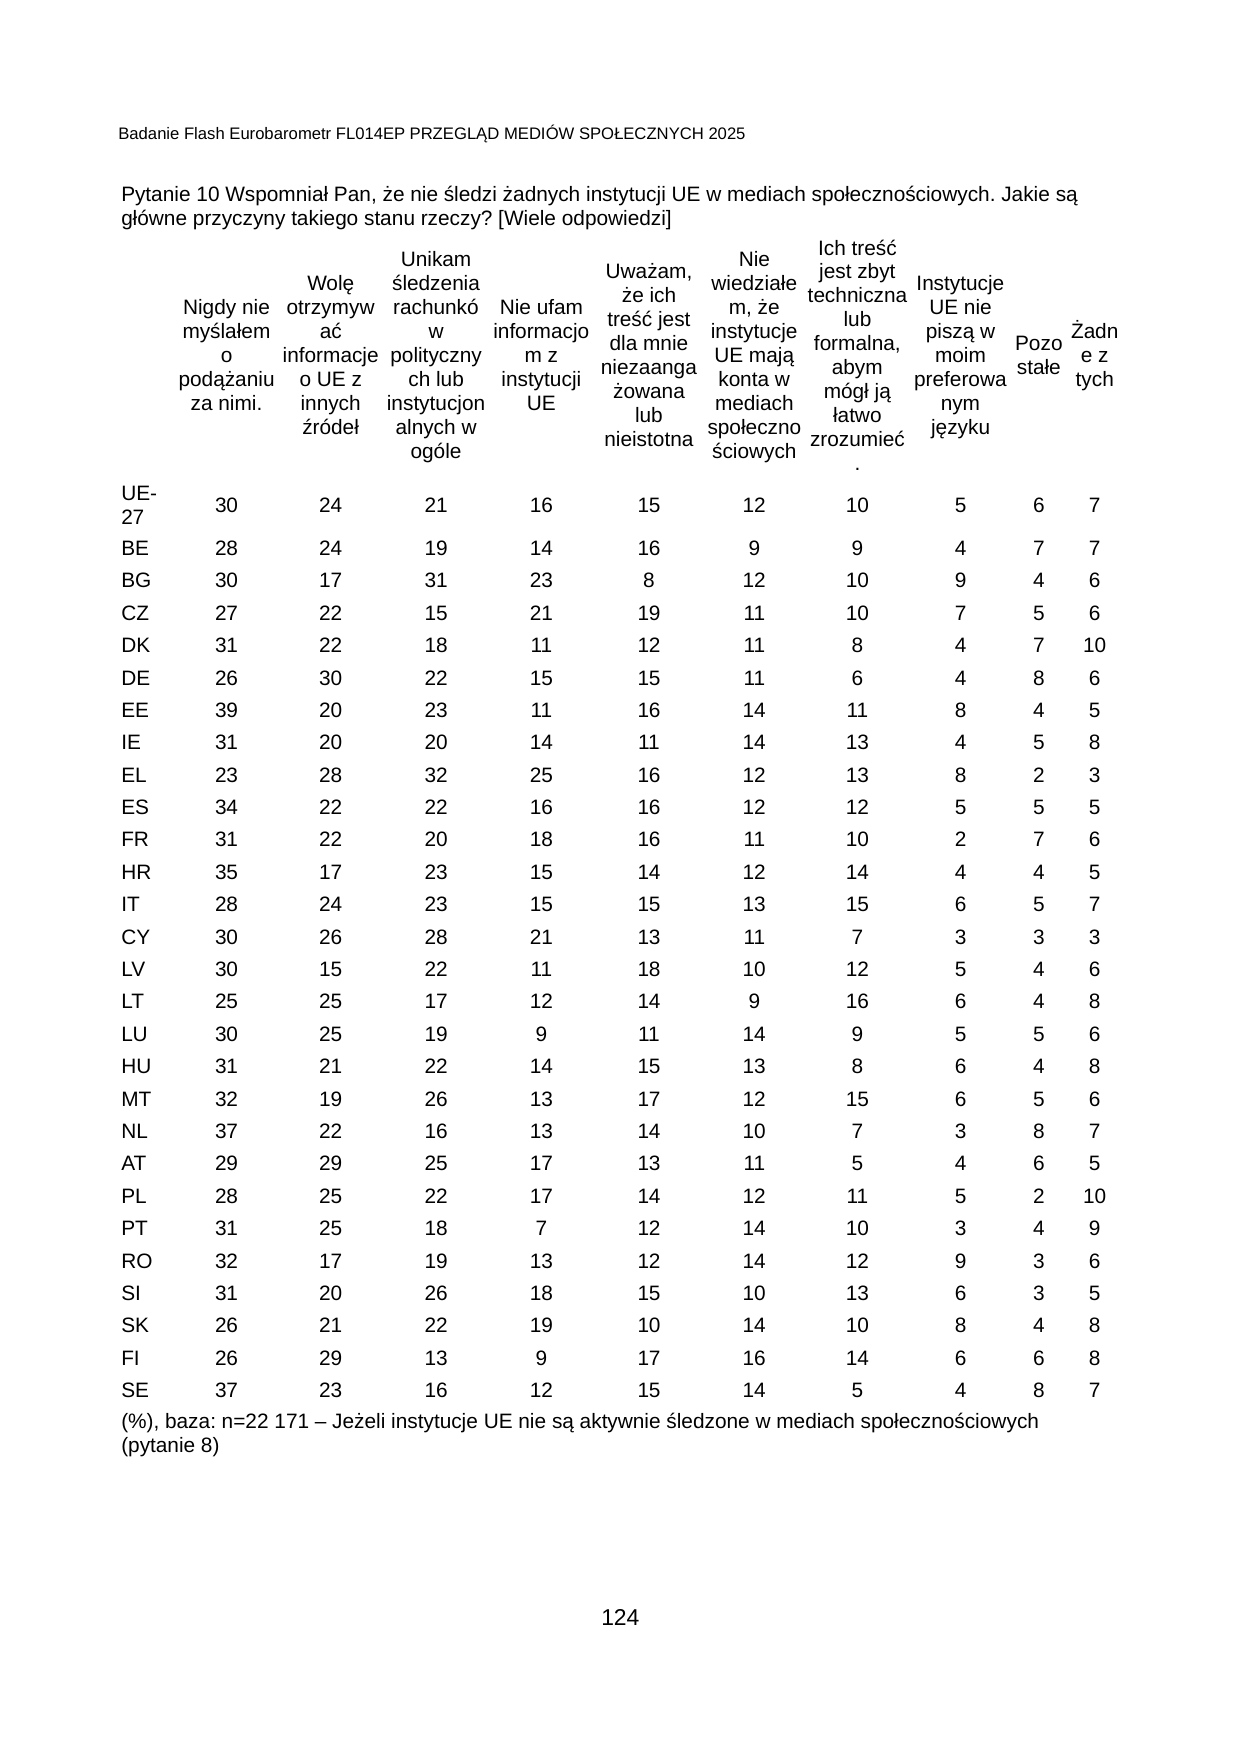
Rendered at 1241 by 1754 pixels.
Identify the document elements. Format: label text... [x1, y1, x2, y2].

table_cell 28 [174, 532, 278, 564]
table_cell MT [118, 1082, 174, 1115]
table_cell 14 [704, 1374, 804, 1406]
table_cell 14 [704, 1309, 804, 1341]
table_cell 12 [704, 1082, 804, 1115]
table_cell 30 [174, 920, 278, 953]
table_cell 5 [910, 1180, 1010, 1212]
table_cell BE [118, 532, 174, 564]
table_cell PL [118, 1180, 174, 1212]
table_cell 7 [1067, 888, 1122, 920]
table_cell 23 [278, 1374, 383, 1406]
table_cell DE [118, 661, 174, 693]
table_cell 10 [804, 1309, 910, 1341]
table_cell 5 [1010, 1082, 1067, 1115]
table_cell 25 [489, 758, 593, 791]
table_cell 28 [383, 920, 489, 953]
table_cell 13 [804, 1277, 910, 1309]
table_cell 11 [594, 726, 704, 758]
table_cell 4 [910, 532, 1010, 564]
table_cell 12 [704, 856, 804, 888]
table_cell 7 [804, 1115, 910, 1147]
table_cell 6 [1067, 823, 1122, 856]
table_cell 23 [174, 758, 278, 791]
table_cell 16 [804, 985, 910, 1017]
table_cell 12 [704, 791, 804, 823]
table_cell 23 [383, 856, 489, 888]
table_cell 4 [1010, 1050, 1067, 1082]
table_cell 18 [383, 629, 489, 661]
table_cell 6 [910, 888, 1010, 920]
table_cell 11 [594, 1018, 704, 1050]
table_cell 14 [704, 1018, 804, 1050]
table_cell IE [118, 726, 174, 758]
table_cell SK [118, 1309, 174, 1341]
table_cell 4 [1010, 1212, 1067, 1244]
table_cell 7 [1067, 478, 1122, 532]
table_cell 4 [1010, 985, 1067, 1017]
table_cell 13 [704, 1050, 804, 1082]
table_cell 12 [804, 953, 910, 985]
table_cell 5 [910, 953, 1010, 985]
table_cell 15 [594, 888, 704, 920]
table_cell 7 [910, 596, 1010, 629]
table_cell 10 [804, 596, 910, 629]
table_cell 6 [804, 661, 910, 693]
table_cell 13 [383, 1341, 489, 1374]
table_cell 5 [910, 791, 1010, 823]
table_cell 10 [1067, 1180, 1122, 1212]
table_cell 9 [704, 985, 804, 1017]
table_cell 10 [804, 478, 910, 532]
table_cell 9 [804, 532, 910, 564]
table_cell 26 [174, 1341, 278, 1374]
table_cell 16 [594, 694, 704, 726]
table_cell AT [118, 1147, 174, 1179]
table_cell 9 [704, 532, 804, 564]
table_cell 20 [278, 694, 383, 726]
table_cell EL [118, 758, 174, 791]
table_cell (%), baza: n=22 171 – Jeżeli instytucje UE nie są aktywnie śledzone w mediach społecznościowych (pytanie 8) [118, 1406, 1122, 1460]
table_cell 18 [594, 953, 704, 985]
table_cell 2 [910, 823, 1010, 856]
table_cell 17 [594, 1341, 704, 1374]
table_cell 12 [704, 564, 804, 596]
table_cell 7 [1067, 1115, 1122, 1147]
table_cell 15 [278, 953, 383, 985]
table_cell 23 [383, 694, 489, 726]
table_cell 14 [804, 856, 910, 888]
table_cell 8 [594, 564, 704, 596]
table_cell 6 [1067, 1082, 1122, 1115]
table_cell 6 [1010, 1341, 1067, 1374]
table_cell 8 [804, 629, 910, 661]
table_cell 4 [910, 1147, 1010, 1179]
table_cell 29 [174, 1147, 278, 1179]
table_cell 31 [383, 564, 489, 596]
table_cell 25 [278, 1018, 383, 1050]
table_cell 13 [594, 920, 704, 953]
table_cell 5 [1010, 791, 1067, 823]
table_cell PT [118, 1212, 174, 1244]
table_cell SI [118, 1277, 174, 1309]
table_cell 22 [278, 629, 383, 661]
table_cell 20 [383, 726, 489, 758]
table_cell 14 [594, 1115, 704, 1147]
table_cell 14 [489, 532, 593, 564]
table_cell NL [118, 1115, 174, 1147]
table_cell SE [118, 1374, 174, 1406]
table_cell 35 [174, 856, 278, 888]
table_cell 18 [383, 1212, 489, 1244]
table_cell 16 [489, 791, 593, 823]
table_cell 17 [383, 985, 489, 1017]
table_cell 15 [383, 596, 489, 629]
table_cell 24 [278, 532, 383, 564]
table_cell 21 [489, 920, 593, 953]
table_cell 12 [704, 1180, 804, 1212]
table_cell 34 [174, 791, 278, 823]
table_cell 15 [594, 1374, 704, 1406]
table_cell RO [118, 1244, 174, 1277]
table_cell 6 [1067, 953, 1122, 985]
table_cell 20 [278, 1277, 383, 1309]
table_cell 3 [910, 1212, 1010, 1244]
table_cell 10 [704, 1277, 804, 1309]
table_cell 15 [594, 661, 704, 693]
table_cell 7 [1067, 532, 1122, 564]
table_cell 22 [278, 1115, 383, 1147]
table_cell 14 [489, 1050, 593, 1082]
table_cell 4 [1010, 694, 1067, 726]
table_cell Żadne z tych [1067, 233, 1122, 478]
table_cell 3 [1010, 1277, 1067, 1309]
table_cell 32 [174, 1244, 278, 1277]
table_cell 14 [594, 1180, 704, 1212]
table_cell 10 [704, 953, 804, 985]
table_cell 22 [383, 1309, 489, 1341]
table_cell LT [118, 985, 174, 1017]
table_cell 9 [489, 1018, 593, 1050]
table_cell 22 [383, 1180, 489, 1212]
table_cell 32 [174, 1082, 278, 1115]
table_cell 26 [174, 661, 278, 693]
table_cell HR [118, 856, 174, 888]
table_cell 6 [910, 1082, 1010, 1115]
table_cell Uważam, że ich treść jest dla mnie niezaangażowana lub nieistotna [594, 233, 704, 478]
table_cell 10 [704, 1115, 804, 1147]
table_cell 14 [704, 1244, 804, 1277]
table_cell 8 [1067, 1341, 1122, 1374]
table_cell 3 [910, 920, 1010, 953]
table_cell 21 [278, 1050, 383, 1082]
table_cell 10 [804, 564, 910, 596]
table_cell 22 [383, 953, 489, 985]
table_cell 14 [489, 726, 593, 758]
table_cell 5 [1067, 856, 1122, 888]
table_cell 14 [594, 985, 704, 1017]
table_cell IT [118, 888, 174, 920]
table_cell 8 [1067, 1309, 1122, 1341]
table_cell 5 [1067, 1147, 1122, 1179]
table_cell 21 [383, 478, 489, 532]
table_cell 19 [383, 1244, 489, 1277]
table_cell FI [118, 1341, 174, 1374]
table_cell 14 [704, 1212, 804, 1244]
table_cell 26 [278, 920, 383, 953]
table_cell 4 [1010, 1309, 1067, 1341]
table_cell 26 [174, 1309, 278, 1341]
table_cell 10 [804, 1212, 910, 1244]
table_cell 16 [383, 1374, 489, 1406]
table_cell 5 [1010, 596, 1067, 629]
table_cell 13 [489, 1244, 593, 1277]
table_cell 19 [594, 596, 704, 629]
table_cell CY [118, 920, 174, 953]
table_cell 37 [174, 1115, 278, 1147]
table_cell 30 [174, 1018, 278, 1050]
table_cell 19 [489, 1309, 593, 1341]
table_cell 8 [1067, 726, 1122, 758]
table_cell 16 [594, 823, 704, 856]
table_cell 12 [594, 629, 704, 661]
table_cell 13 [804, 726, 910, 758]
table_cell 22 [383, 661, 489, 693]
table_cell 28 [174, 1180, 278, 1212]
table_cell 13 [704, 888, 804, 920]
table_cell 15 [594, 1050, 704, 1082]
table_cell 12 [804, 1244, 910, 1277]
table_cell 5 [1010, 888, 1067, 920]
table_cell 31 [174, 1277, 278, 1309]
table_cell 8 [1010, 1374, 1067, 1406]
table_cell 13 [804, 758, 910, 791]
table_cell Ich treść jest zbyt techniczna lub formalna, abym mógł ją łatwo zrozumieć. [804, 233, 910, 478]
table_cell 37 [174, 1374, 278, 1406]
table_cell 4 [1010, 564, 1067, 596]
table_cell 25 [278, 1180, 383, 1212]
table_cell 16 [594, 532, 704, 564]
table_cell LU [118, 1018, 174, 1050]
table_cell 22 [278, 596, 383, 629]
table_cell 31 [174, 1050, 278, 1082]
table_cell 31 [174, 726, 278, 758]
table_cell 4 [1010, 953, 1067, 985]
table_cell 17 [594, 1082, 704, 1115]
table_cell 22 [278, 823, 383, 856]
table_cell 26 [383, 1082, 489, 1115]
table_cell 11 [489, 953, 593, 985]
table_cell HU [118, 1050, 174, 1082]
table_cell 26 [383, 1277, 489, 1309]
table_cell 29 [278, 1147, 383, 1179]
table_cell 10 [1067, 629, 1122, 661]
table_cell 3 [1067, 758, 1122, 791]
table_cell 20 [383, 823, 489, 856]
table_cell 13 [489, 1082, 593, 1115]
table_cell 12 [594, 1244, 704, 1277]
table_cell 6 [910, 985, 1010, 1017]
table_cell 4 [1010, 856, 1067, 888]
table_cell 15 [594, 1277, 704, 1309]
table_cell 5 [804, 1147, 910, 1179]
table_cell 21 [489, 596, 593, 629]
table_cell 14 [804, 1341, 910, 1374]
table_cell 5 [1067, 1277, 1122, 1309]
table_cell 13 [489, 1115, 593, 1147]
table_cell 11 [704, 920, 804, 953]
table_cell UE-27 [118, 478, 174, 532]
table_cell 8 [910, 1309, 1010, 1341]
table_cell 8 [1010, 1115, 1067, 1147]
table_cell 23 [383, 888, 489, 920]
table_cell 29 [278, 1341, 383, 1374]
table_cell 31 [174, 1212, 278, 1244]
table_cell 24 [278, 478, 383, 532]
table_cell 19 [383, 1018, 489, 1050]
table_cell 2 [1010, 758, 1067, 791]
table_cell 8 [910, 758, 1010, 791]
table_cell CZ [118, 596, 174, 629]
table_header Pytanie 10 Wspomniał Pan, że nie śledzi żadnych instytucji UE w mediach społecznościowych. Jakie są główne przyczyny takiego stanu rzeczy? [Wiele odpowiedzi] [118, 179, 1122, 232]
table_cell 10 [804, 823, 910, 856]
table_cell 11 [804, 1180, 910, 1212]
table_cell 6 [1010, 1147, 1067, 1179]
table_cell 6 [1067, 1018, 1122, 1050]
table_cell 17 [278, 564, 383, 596]
table_cell Pozostałe [1010, 233, 1067, 478]
table_cell 5 [910, 1018, 1010, 1050]
table_cell 12 [704, 758, 804, 791]
table_cell 28 [278, 758, 383, 791]
table_cell 11 [489, 629, 593, 661]
table_cell 8 [910, 694, 1010, 726]
table_cell 16 [594, 758, 704, 791]
table_cell BG [118, 564, 174, 596]
table_cell 19 [278, 1082, 383, 1115]
table_cell 7 [489, 1212, 593, 1244]
table_cell DK [118, 629, 174, 661]
table_cell 30 [174, 953, 278, 985]
table_cell 21 [278, 1309, 383, 1341]
table_cell [118, 233, 174, 478]
table_cell 19 [383, 532, 489, 564]
table_cell 24 [278, 888, 383, 920]
table_cell ES [118, 791, 174, 823]
table_cell 32 [383, 758, 489, 791]
table_cell 7 [1067, 1374, 1122, 1406]
table_cell 11 [704, 1147, 804, 1179]
table_cell 12 [489, 985, 593, 1017]
table_cell 11 [704, 661, 804, 693]
table_cell 30 [278, 661, 383, 693]
table_cell 15 [489, 661, 593, 693]
table_cell 25 [174, 985, 278, 1017]
table_cell Instytucje UE nie piszą w moim preferowanym języku [910, 233, 1010, 478]
table_cell 10 [594, 1309, 704, 1341]
table_cell 3 [1010, 920, 1067, 953]
table_cell 5 [804, 1374, 910, 1406]
table_cell 6 [910, 1277, 1010, 1309]
table_cell EE [118, 694, 174, 726]
table_cell 9 [489, 1341, 593, 1374]
table_cell 27 [174, 596, 278, 629]
table_cell 5 [910, 478, 1010, 532]
table_cell 8 [1067, 1050, 1122, 1082]
table_cell 39 [174, 694, 278, 726]
table_cell 16 [594, 791, 704, 823]
table_cell 13 [594, 1147, 704, 1179]
table_cell Unikam śledzenia rachunków politycznych lub instytucjonalnych w ogóle [383, 233, 489, 478]
table_cell 4 [910, 629, 1010, 661]
table_cell 15 [804, 1082, 910, 1115]
table_cell 17 [489, 1180, 593, 1212]
table_cell 11 [489, 694, 593, 726]
table_cell 4 [910, 661, 1010, 693]
table_cell 30 [174, 478, 278, 532]
table_cell 28 [174, 888, 278, 920]
table_cell 11 [704, 596, 804, 629]
table_cell Nie ufam informacjom z instytucji UE [489, 233, 593, 478]
table_cell 7 [1010, 823, 1067, 856]
table_cell 16 [704, 1341, 804, 1374]
table_cell Nie wiedziałem, że instytucje UE mają konta w mediach społecznościowych [704, 233, 804, 478]
table_cell 31 [174, 629, 278, 661]
table_cell 8 [1010, 661, 1067, 693]
table_cell Nigdy nie myślałem o podążaniu za nimi. [174, 233, 278, 478]
table_cell 22 [278, 791, 383, 823]
table_cell 4 [910, 1374, 1010, 1406]
table_cell 18 [489, 1277, 593, 1309]
table_cell 6 [910, 1341, 1010, 1374]
table_cell 14 [704, 726, 804, 758]
table_cell 8 [1067, 985, 1122, 1017]
table_cell 14 [704, 694, 804, 726]
table_cell 4 [910, 726, 1010, 758]
table_cell 3 [910, 1115, 1010, 1147]
table_cell 5 [1067, 694, 1122, 726]
table_cell 30 [174, 564, 278, 596]
table_cell 31 [174, 823, 278, 856]
table_cell 11 [704, 823, 804, 856]
table_cell 22 [383, 1050, 489, 1082]
table_cell 12 [704, 478, 804, 532]
table_cell 11 [704, 629, 804, 661]
table_cell 6 [1067, 1244, 1122, 1277]
table_cell 20 [278, 726, 383, 758]
table_cell 25 [383, 1147, 489, 1179]
table_cell 12 [594, 1212, 704, 1244]
table_cell 5 [1010, 726, 1067, 758]
table_cell FR [118, 823, 174, 856]
table_cell 15 [804, 888, 910, 920]
table_cell 7 [804, 920, 910, 953]
table_cell 14 [594, 856, 704, 888]
table_cell 6 [1067, 661, 1122, 693]
table_cell 25 [278, 1212, 383, 1244]
table_cell 7 [1010, 629, 1067, 661]
table_cell 6 [1067, 596, 1122, 629]
table_cell 15 [594, 478, 704, 532]
table_cell 2 [1010, 1180, 1067, 1212]
table_cell 3 [1067, 920, 1122, 953]
table_cell 6 [910, 1050, 1010, 1082]
table_cell 18 [489, 823, 593, 856]
table_cell 17 [489, 1147, 593, 1179]
table_cell 9 [910, 564, 1010, 596]
table_cell 6 [1010, 478, 1067, 532]
table_cell 12 [489, 1374, 593, 1406]
table_cell 6 [1067, 564, 1122, 596]
table_cell 3 [1010, 1244, 1067, 1277]
table_cell 9 [804, 1018, 910, 1050]
table_cell 16 [383, 1115, 489, 1147]
table_cell 17 [278, 1244, 383, 1277]
table_cell 5 [1010, 1018, 1067, 1050]
table_cell 22 [383, 791, 489, 823]
table_cell 16 [489, 478, 593, 532]
table_cell 9 [1067, 1212, 1122, 1244]
table_cell 15 [489, 888, 593, 920]
table_cell 17 [278, 856, 383, 888]
table_cell 7 [1010, 532, 1067, 564]
table_cell 9 [910, 1244, 1010, 1277]
table_cell 4 [910, 856, 1010, 888]
table_cell LV [118, 953, 174, 985]
table_cell 23 [489, 564, 593, 596]
table_cell 11 [804, 694, 910, 726]
table_cell 8 [804, 1050, 910, 1082]
table_cell 5 [1067, 791, 1122, 823]
table_cell 25 [278, 985, 383, 1017]
table_cell 15 [489, 856, 593, 888]
table_cell 12 [804, 791, 910, 823]
table_cell Wolę otrzymywać informacje o UE z innych źródeł [278, 233, 383, 478]
